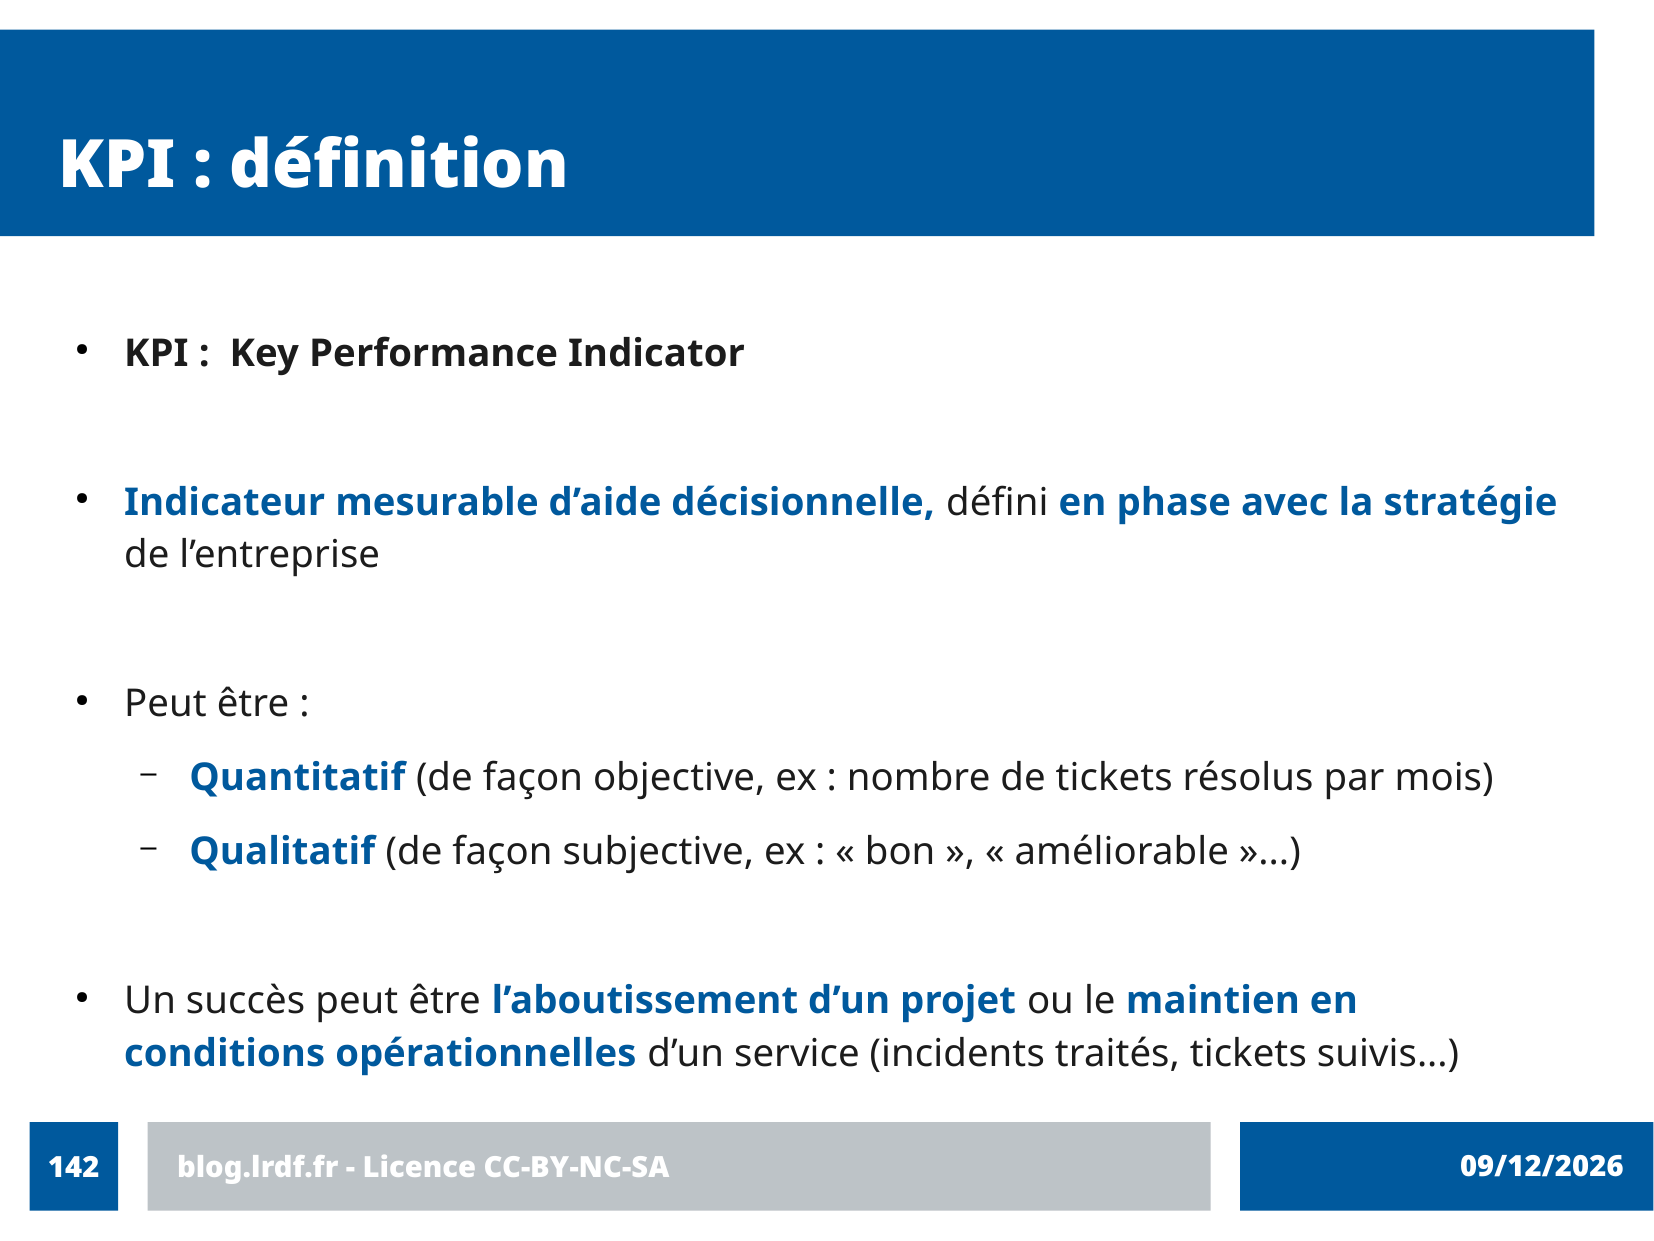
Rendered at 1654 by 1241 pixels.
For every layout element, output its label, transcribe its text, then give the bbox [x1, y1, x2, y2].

title KPI : définition [59, 59, 1595, 207]
list KPI : Key Performance Indicator Indicateur mesurable d’aide décisionnelle, défini en phase avec la stratégie de l’entreprise Peut être : Quantitatif (de façon objective, ex : nombre de tickets résolus par mois) Qualitatif (de façon subjective, ex : « bon », « améliorable »...) Un succès peut être l’aboutissement d’un projet ou le maintien en conditions opérationnelles d’un service (incidents traités, tickets suivis...) [59, 324, 1565, 1093]
